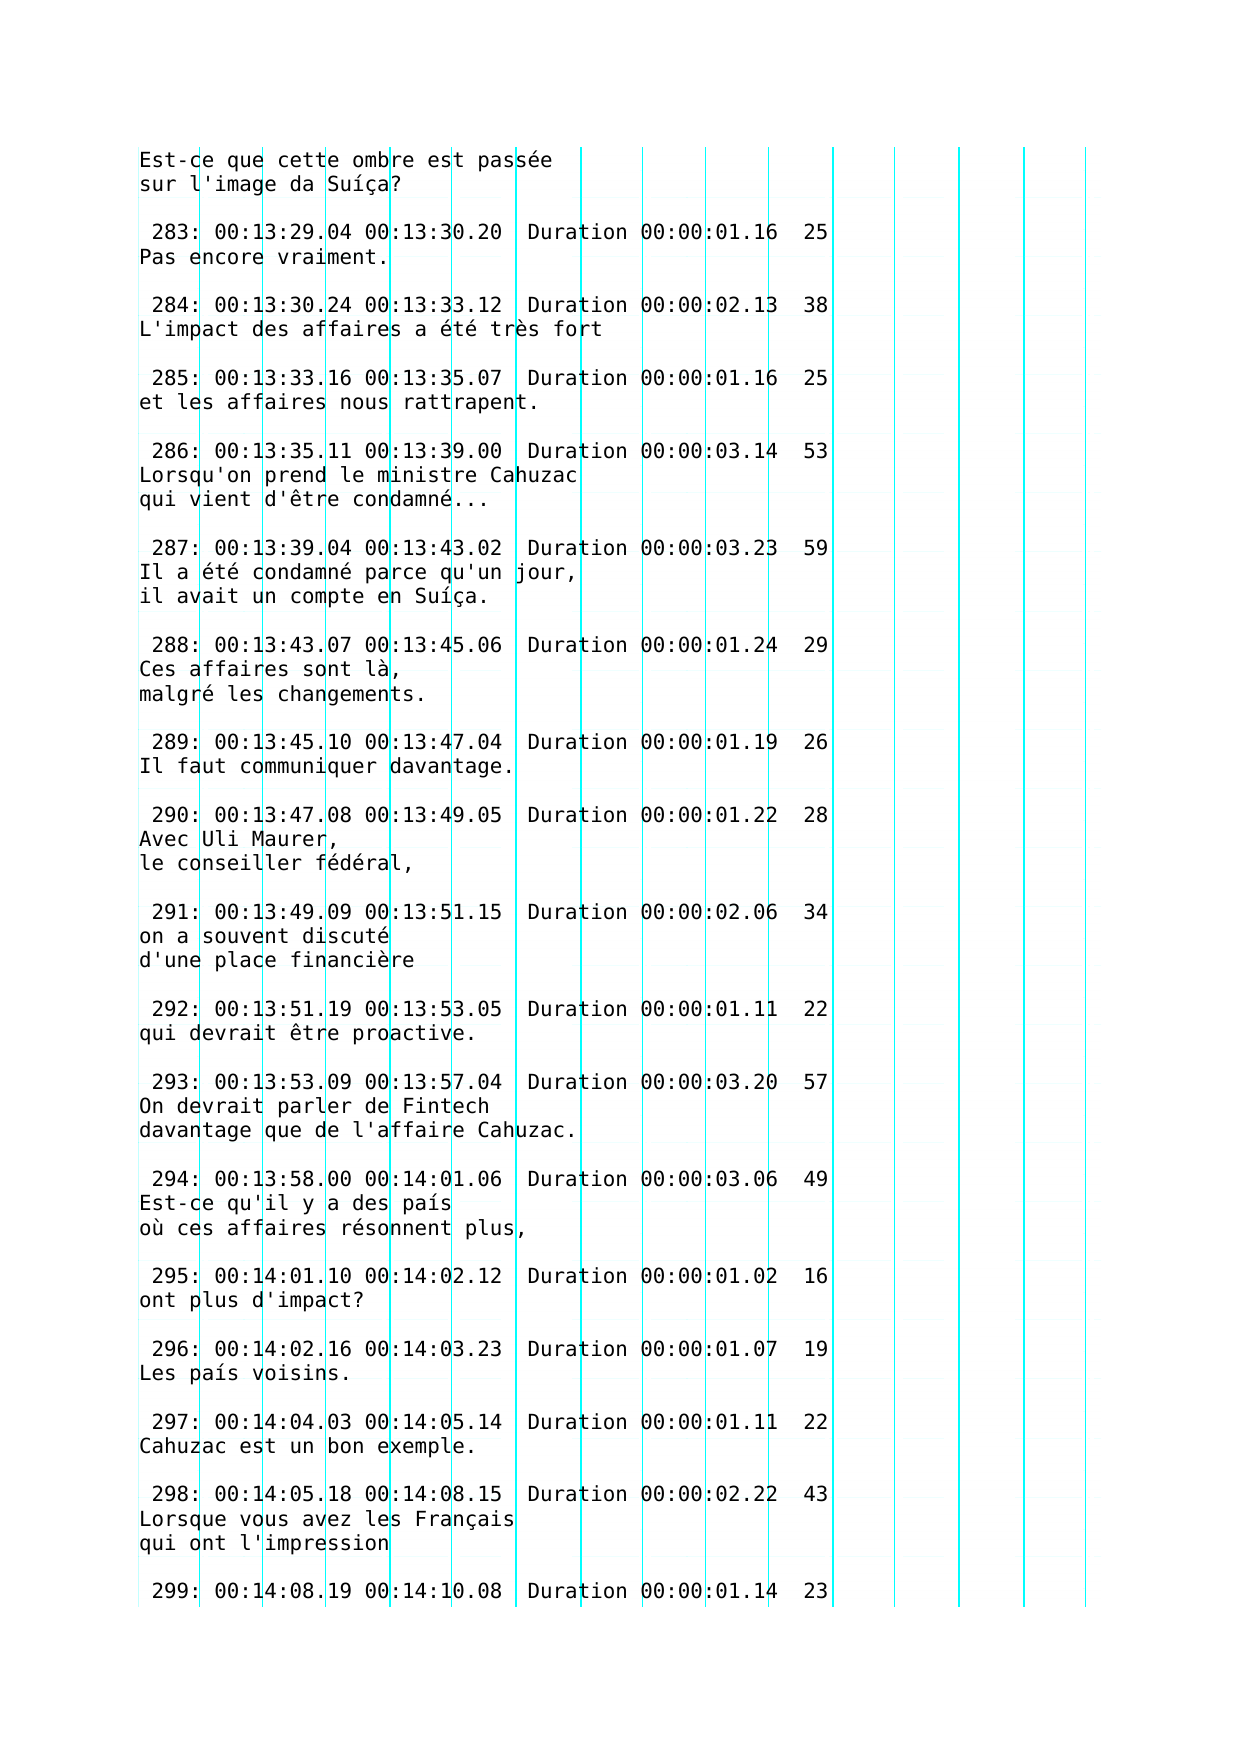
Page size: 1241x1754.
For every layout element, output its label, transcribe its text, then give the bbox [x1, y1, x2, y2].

text 287: 00:13:39.04 00:13:43.02 Duration 00:00:03.23 59 [139, 536, 1101, 560]
text Lorsqu'on prend le ministre Cahuzac [139, 463, 1101, 487]
text qui devrait être proactive. [139, 1021, 1101, 1046]
text 291: 00:13:49.09 00:13:51.15 Duration 00:00:02.06 34 [139, 900, 1101, 924]
text 293: 00:13:53.09 00:13:57.04 Duration 00:00:03.20 57 [139, 1070, 1101, 1094]
text 284: 00:13:30.24 00:13:33.12 Duration 00:00:02.13 38 [139, 293, 1101, 317]
text Les país voisins. [139, 1361, 1101, 1385]
text 285: 00:13:33.16 00:13:35.07 Duration 00:00:01.16 25 [139, 366, 1101, 390]
text il avait un compte en Suíça. [139, 584, 1101, 609]
text 297: 00:14:04.03 00:14:05.14 Duration 00:00:01.11 22 [139, 1410, 1101, 1434]
text 289: 00:13:45.10 00:13:47.04 Duration 00:00:01.19 26 [139, 730, 1101, 754]
text Il faut communiquer davantage. [139, 754, 1101, 779]
text Cahuzac est un bon exemple. [139, 1434, 1101, 1458]
text 298: 00:14:05.18 00:14:08.15 Duration 00:00:02.22 43 [139, 1482, 1101, 1507]
text qui ont l'impression [139, 1531, 1101, 1555]
picture [138, 147, 1102, 1607]
text 295: 00:14:01.10 00:14:02.12 Duration 00:00:01.02 16 [139, 1264, 1101, 1288]
text Est-ce que cette ombre est passée [139, 148, 1101, 172]
text 294: 00:13:58.00 00:14:01.06 Duration 00:00:03.06 49 [139, 1167, 1101, 1191]
text L'impact des affaires a été très fort [139, 317, 1101, 342]
text 288: 00:13:43.07 00:13:45.06 Duration 00:00:01.24 29 [139, 633, 1101, 657]
text Lorsque vous avez les Français [139, 1507, 1101, 1531]
text qui vient d'être condamné... [139, 487, 1101, 512]
text Il a été condamné parce qu'un jour, [139, 560, 1101, 584]
text 286: 00:13:35.11 00:13:39.00 Duration 00:00:03.14 53 [139, 439, 1101, 463]
text ont plus d'impact? [139, 1288, 1101, 1313]
text 299: 00:14:08.19 00:14:10.08 Duration 00:00:01.14 23 [139, 1579, 1101, 1604]
text et les affaires nous rattrapent. [139, 390, 1101, 414]
text davantage que de l'affaire Cahuzac. [139, 1118, 1101, 1143]
text On devrait parler de Fintech [139, 1094, 1101, 1118]
text Pas encore vraiment. [139, 245, 1101, 269]
text où ces affaires résonnent plus, [139, 1216, 1101, 1240]
text on a souvent discuté [139, 924, 1101, 948]
text 292: 00:13:51.19 00:13:53.05 Duration 00:00:01.11 22 [139, 997, 1101, 1021]
text Est-ce qu'il y a des país [139, 1191, 1101, 1216]
text Avec Uli Maurer, [139, 827, 1101, 851]
text 283: 00:13:29.04 00:13:30.20 Duration 00:00:01.16 25 [139, 220, 1101, 245]
text 290: 00:13:47.08 00:13:49.05 Duration 00:00:01.22 28 [139, 803, 1101, 827]
text 296: 00:14:02.16 00:14:03.23 Duration 00:00:01.07 19 [139, 1337, 1101, 1361]
text d'une place financière [139, 948, 1101, 973]
text Ces affaires sont là, [139, 657, 1101, 682]
text malgré les changements. [139, 682, 1101, 706]
text sur l'image da Suíça? [139, 172, 1101, 196]
text le conseiller fédéral, [139, 851, 1101, 876]
